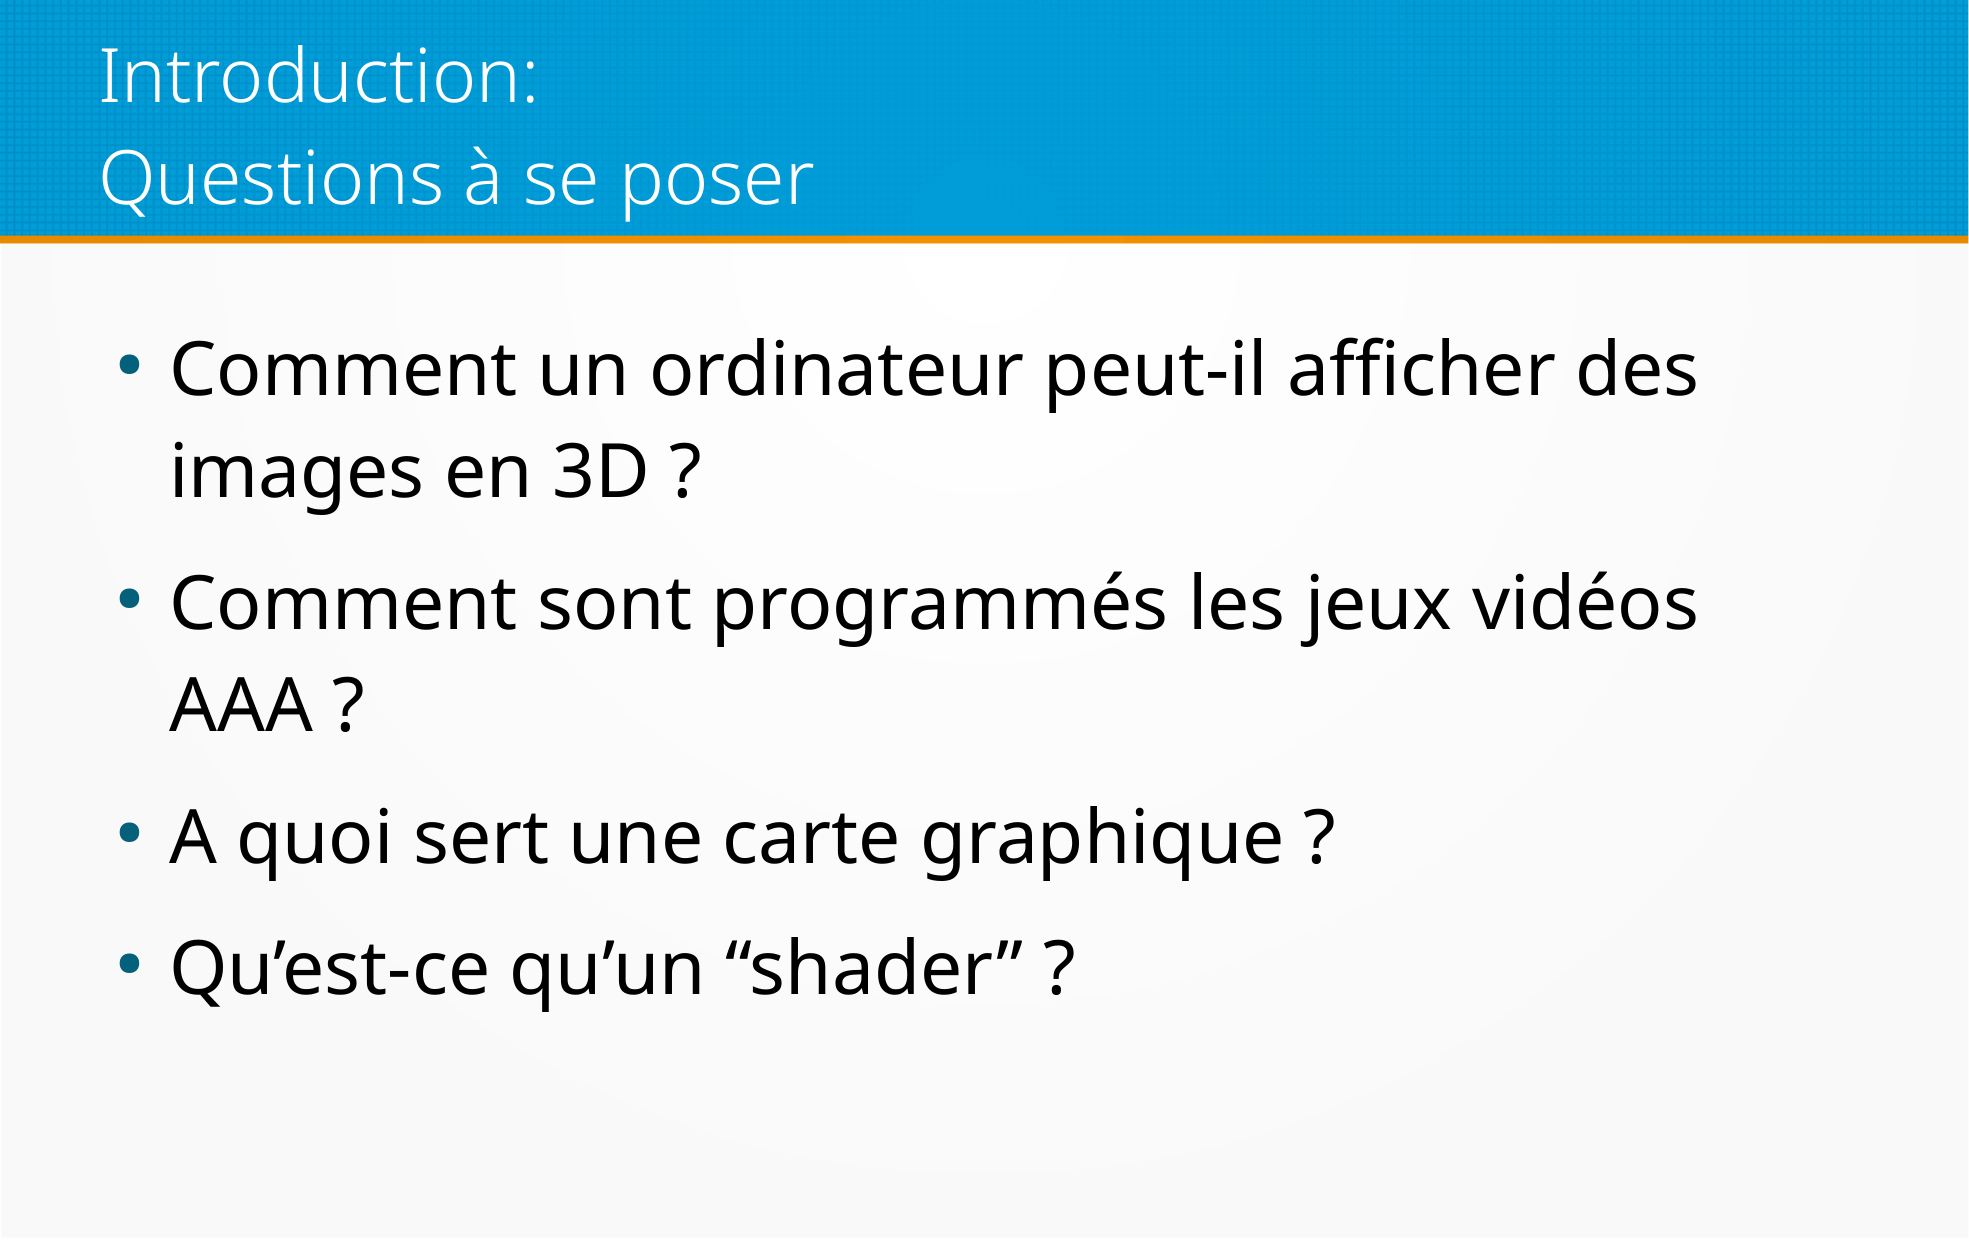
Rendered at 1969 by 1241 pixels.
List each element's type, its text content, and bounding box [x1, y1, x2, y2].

picture [0, 236, 1969, 1241]
title Introduction: Questions à se poser [98, 19, 1870, 227]
list Comment un ordinateur peut-il afficher des images en 3D ? Comment sont programmés les jeux vidéos AAA ? A quoi sert une carte graphique ? Qu’est-ce qu’un “shader” ? [98, 315, 1861, 1081]
